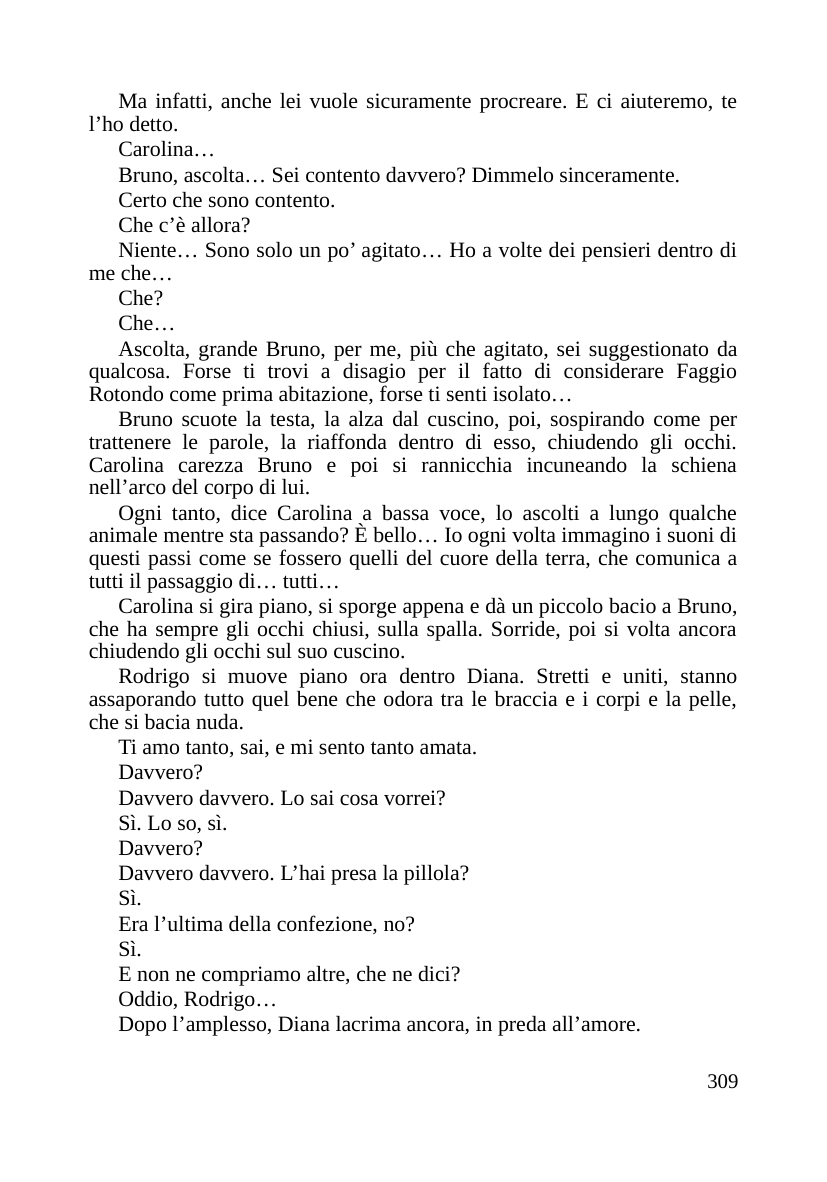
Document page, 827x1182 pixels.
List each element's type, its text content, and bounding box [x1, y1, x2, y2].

text Dopo l’amplesso, Diana lacrima ancora, in preda all’amore. [88, 1011, 738, 1037]
text Oddio, Rodrigo… [88, 986, 738, 1011]
text Che? [88, 285, 738, 310]
text Sì. Lo so, sì. [88, 810, 738, 835]
text E non ne compriamo altre, che ne dici? [88, 961, 738, 986]
text Ogni tanto, dice Carolina a bassa voce, lo ascolti a lungo qualche animale mentre sta passando? È bello… Io ogni volta immagino i suoni di questi passi come se fossero quelli del cuore della terra, che comunica a tutti il passaggio di… tutti… [88, 499, 738, 593]
text Era l’ultima della confezione, no? [88, 911, 738, 936]
text Davvero davvero. Lo sai cosa vorrei? [88, 784, 738, 810]
text Davvero? [88, 759, 738, 784]
text Davvero davvero. L’hai presa la pillola? [88, 860, 738, 885]
text Bruno scuote la testa, la alza dal cuscino, poi, sospirando come per trattenere le parole, la riaffonda dentro di esso, chiudendo gli occhi. Carolina carezza Bruno e poi si rannicchia incuneando la schiena nell’arco del corpo di lui. [88, 406, 738, 499]
text Sì. [88, 885, 738, 911]
text Ascolta, grande Bruno, per me, più che agitato, sei suggestionato da qualcosa. Forse ti trovi a disagio per il fatto di considerare Faggio Rotondo come prima abitazione, forse ti senti isolato… [88, 336, 738, 406]
text Sì. [88, 936, 738, 961]
text Carolina si gira piano, si sporge appena e dà un piccolo bacio a Bruno, che ha sempre gli occhi chiusi, sulla spalla. Sorride, poi si volta ancora chiudendo gli occhi sul suo cuscino. [88, 593, 738, 663]
text Bruno, ascolta… Sei contento davvero? Dimmelo sinceramente. [88, 162, 738, 187]
text Certo che sono contento. [88, 187, 738, 212]
text Carolina… [88, 136, 738, 162]
text Niente… Sono solo un po’ agitato… Ho a volte dei pensieri dentro di me che… [88, 237, 738, 285]
text Ti amo tanto, sai, e mi sento tanto amata. [88, 734, 738, 759]
text Davvero? [88, 835, 738, 860]
text Ma infatti, anche lei vuole sicuramente procreare. E ci aiuteremo, te l’ho detto. [88, 88, 738, 136]
text Che… [88, 310, 738, 336]
text Rodrigo si muove piano ora dentro Diana. Stretti e uniti, stanno assaporando tutto quel bene che odora tra le braccia e i corpi e la pelle, che si bacia nuda. [88, 663, 738, 734]
text Che c’è allora? [88, 212, 738, 237]
